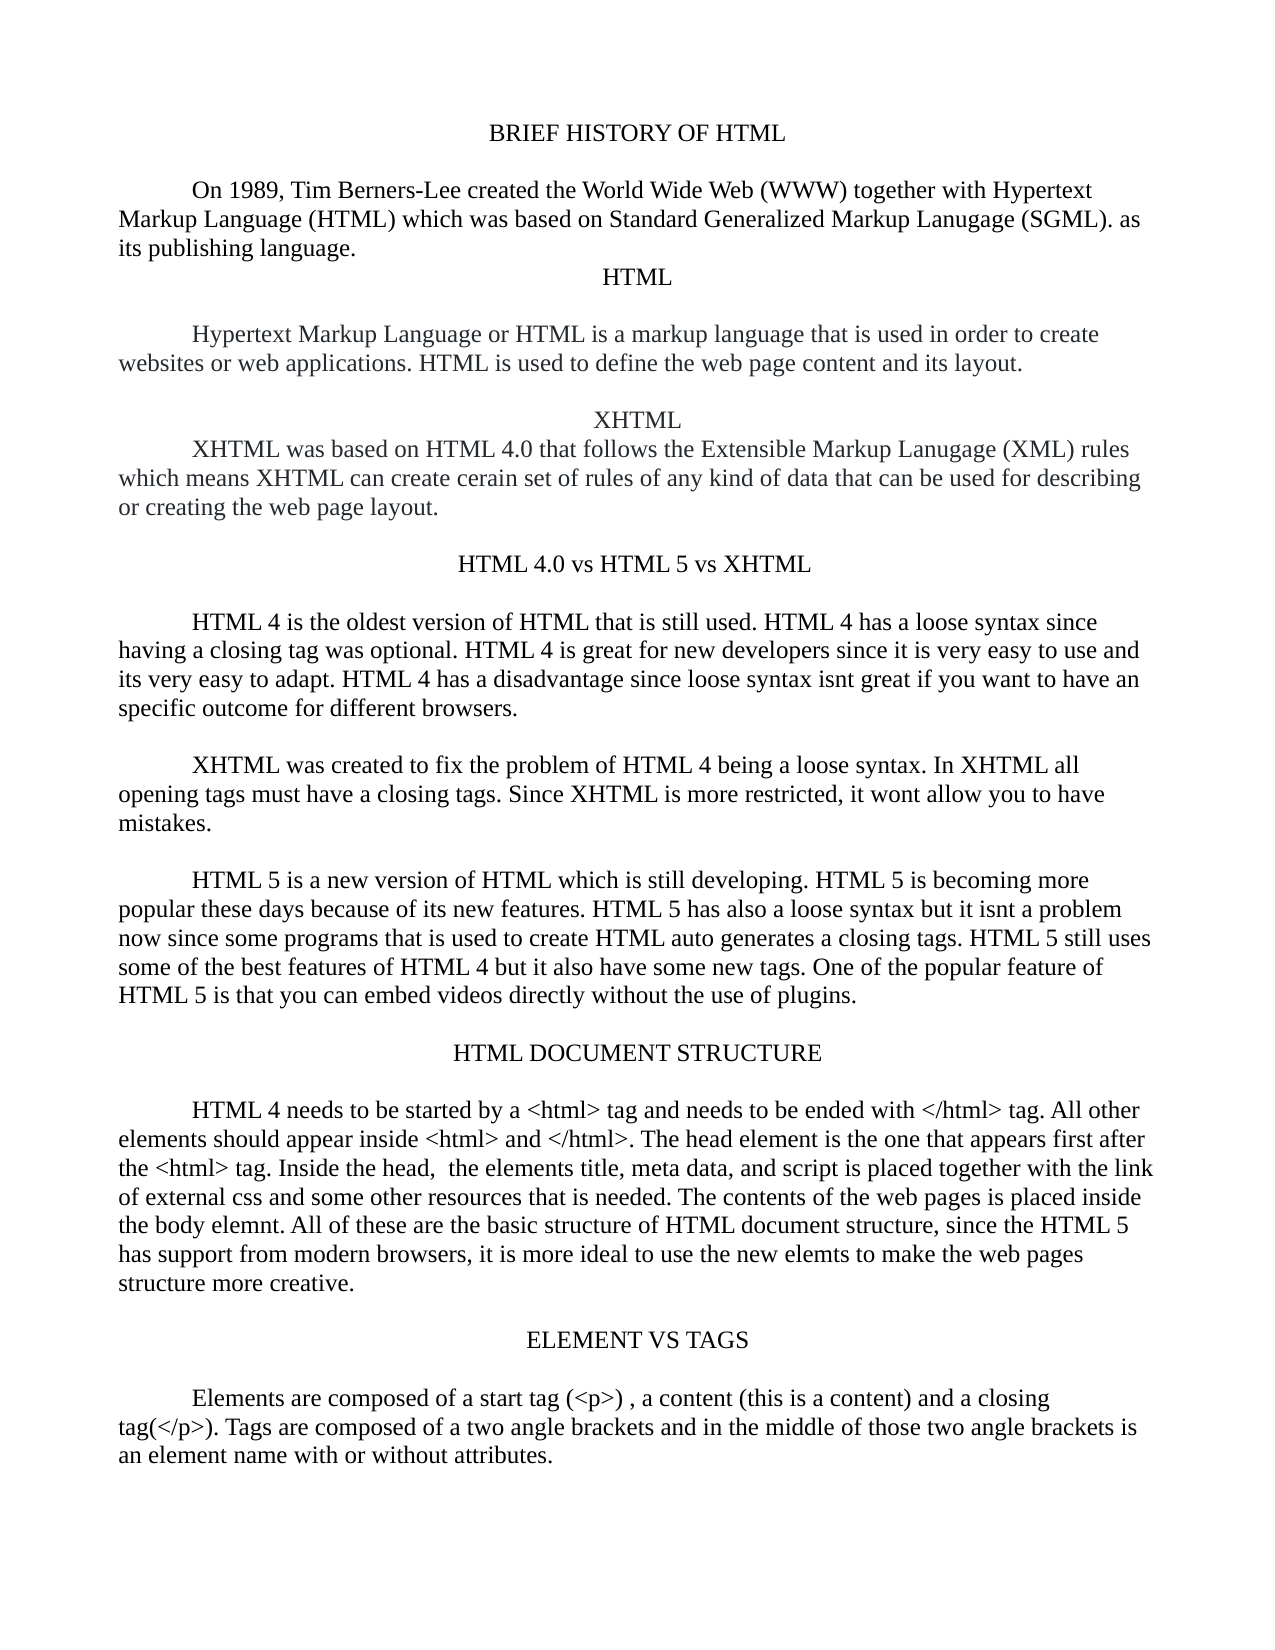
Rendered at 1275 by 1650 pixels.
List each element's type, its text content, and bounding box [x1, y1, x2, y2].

text BRIEF HISTORY OF HTML [118, 118, 1157, 147]
text XHTML was created to fix the problem of HTML 4 being a loose syntax. In XHTML all opening tags must have a closing tags. Since XHTML is more restricted, it wont allow you to have mistakes. [118, 751, 1157, 837]
text HTML DOCUMENT STRUCTURE [118, 1038, 1157, 1067]
text HTML 4 is the oldest version of HTML that is still used. HTML 4 has a loose syntax since having a closing tag was optional. HTML 4 is great for new developers since it is very easy to use and its very easy to adapt. HTML 4 has a disadvantage since loose syntax isnt great if you want to have an specific outcome for different browsers. [118, 607, 1157, 722]
text XHTML was based on HTML 4.0 that follows the Extensible Markup Lanugage (XML) rules which means XHTML can create cerain set of rules of any kind of data that can be used for describing or creating the web page layout. [118, 434, 1157, 521]
text XHTML [118, 406, 1157, 434]
text HTML 4.0 vs HTML 5 vs XHTML [118, 549, 1157, 578]
text Elements are composed of a start tag (<p>) , a content (this is a content) and a closing tag(</p>). Tags are composed of a two angle brackets and in the middle of those two angle brackets is an element name with or without attributes. [118, 1383, 1157, 1469]
text HTML [118, 262, 1157, 291]
text ELEMENT VS TAGS [118, 1326, 1157, 1354]
text Hypertext Markup Language or HTML is a markup language that is used in order to create websites or web applications. HTML is used to define the web page content and its layout. [118, 319, 1157, 377]
text HTML 4 needs to be started by a <html> tag and needs to be ended with </html> tag. All other elements should appear inside <html> and </html>. The head element is the one that appears first after the <html> tag. Inside the head, the elements title, meta data, and script is placed together with the link of external css and some other resources that is needed. The contents of the web pages is placed inside the body elemnt. All of these are the basic structure of HTML document structure, since the HTML 5 has support from modern browsers, it is more ideal to use the new elemts to make the web pages structure more creative. [118, 1096, 1157, 1297]
text On 1989, Tim Berners-Lee created the World Wide Web (WWW) together with Hypertext Markup Language (HTML) which was based on Standard Generalized Markup Lanugage (SGML). as its publishing language. [118, 176, 1157, 262]
text HTML 5 is a new version of HTML which is still developing. HTML 5 is becoming more popular these days because of its new features. HTML 5 has also a loose syntax but it isnt a problem now since some programs that is used to create HTML auto generates a closing tags. HTML 5 still uses some of the best features of HTML 4 but it also have some new tags. One of the popular feature of HTML 5 is that you can embed videos directly without the use of plugins. [118, 866, 1157, 1009]
